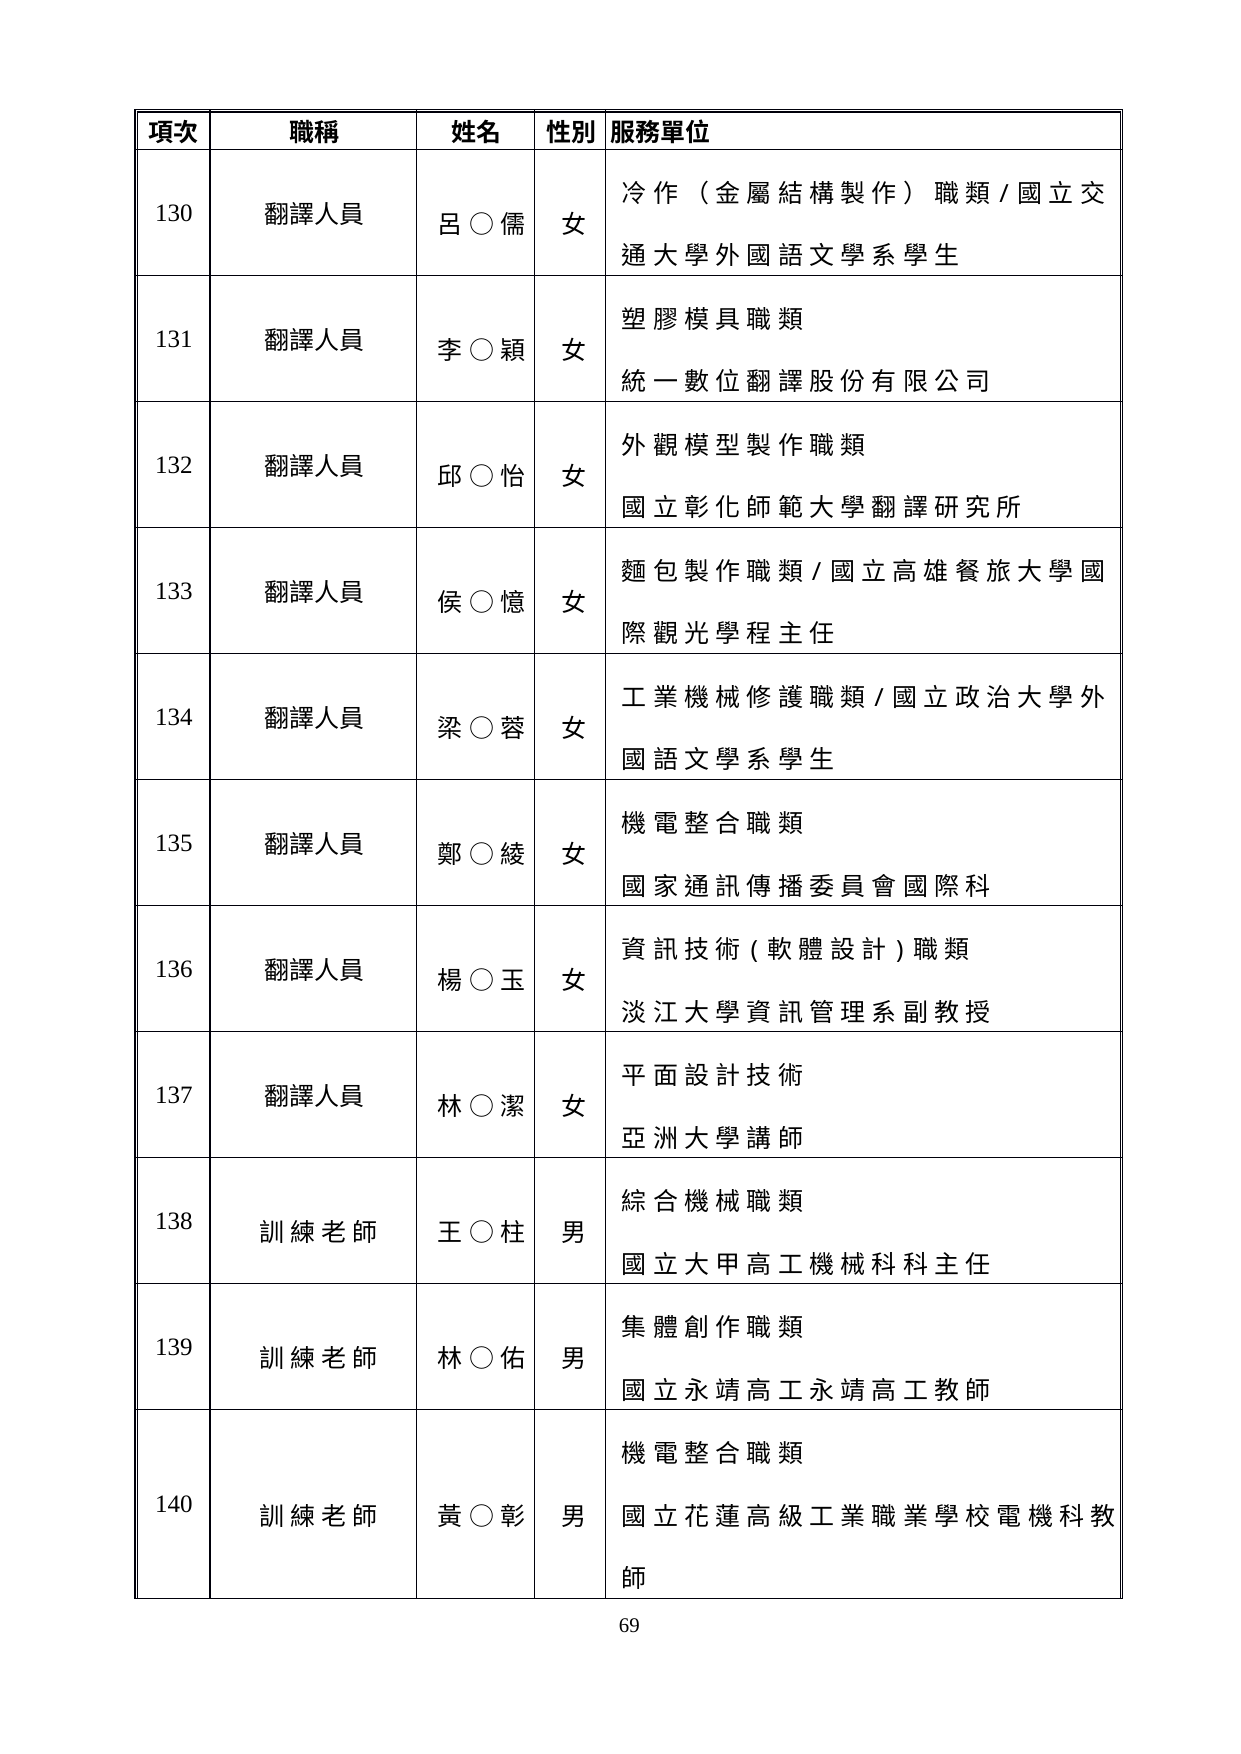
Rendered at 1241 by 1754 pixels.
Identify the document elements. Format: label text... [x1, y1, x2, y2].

table_cell 訓練老師 [211, 1410, 416, 1598]
table_cell 侯○憶 [417, 528, 534, 653]
table_cell 李○穎 [417, 276, 534, 401]
table_cell 翻譯人員 [211, 654, 416, 779]
table_cell 翻譯人員 [211, 1032, 416, 1157]
table_cell 130 [138, 150, 209, 275]
table_cell 翻譯人員 [211, 276, 416, 401]
table_cell 平面設計技術 亞洲大學講師 [606, 1032, 1120, 1157]
table_cell 翻譯人員 [211, 780, 416, 905]
table_cell 女 [535, 1032, 605, 1157]
table_cell 鄭○綾 [417, 780, 534, 905]
table_cell 塑膠模具職類 統一數位翻譯股份有限公司 [606, 276, 1120, 401]
table_header 服務單位 [606, 113, 1120, 149]
table_cell 女 [535, 528, 605, 653]
table_cell 邱○怡 [417, 402, 534, 527]
table_cell 女 [535, 150, 605, 275]
table_cell 翻譯人員 [211, 528, 416, 653]
table_cell 134 [138, 654, 209, 779]
table_cell 集體創作職類 國立永靖高工永靖高工教師 [606, 1284, 1120, 1409]
table_cell 資訊技術(軟體設計)職類 淡江大學資訊管理系副教授 [606, 906, 1120, 1031]
table_cell 翻譯人員 [211, 150, 416, 275]
table_cell 機電整合職類 國家通訊傳播委員會國際科 [606, 780, 1120, 905]
table_cell 機電整合職類 國立花蓮高級工業職業學校電機科教師 [606, 1410, 1120, 1598]
table_cell 137 [138, 1032, 209, 1157]
table_cell 林○佑 [417, 1284, 534, 1409]
table_cell 楊○玉 [417, 906, 534, 1031]
table_cell 139 [138, 1284, 209, 1409]
table_cell 王○柱 [417, 1158, 534, 1283]
table_cell 136 [138, 906, 209, 1031]
table_cell 林○潔 [417, 1032, 534, 1157]
table_header 職稱 [211, 113, 416, 149]
table_cell 140 [138, 1410, 209, 1598]
table_cell 訓練老師 [211, 1284, 416, 1409]
table_cell 女 [535, 276, 605, 401]
table_cell 女 [535, 906, 605, 1031]
table_cell 男 [535, 1158, 605, 1283]
table_cell 131 [138, 276, 209, 401]
table_cell 翻譯人員 [211, 906, 416, 1031]
table_cell 麵包製作職類/國立高雄餐旅大學國際觀光學程主任 [606, 528, 1120, 653]
table_cell 132 [138, 402, 209, 527]
table_cell 女 [535, 654, 605, 779]
table_cell 冷作（金屬結構製作）職類/國立交通大學外國語文學系學生 [606, 150, 1120, 275]
table_cell 女 [535, 402, 605, 527]
table_cell 男 [535, 1410, 605, 1598]
table_cell 外觀模型製作職類 國立彰化師範大學翻譯研究所 [606, 402, 1120, 527]
table_header 性別 [535, 113, 605, 149]
table_cell 138 [138, 1158, 209, 1283]
table_cell 訓練老師 [211, 1158, 416, 1283]
table_header 項次 [138, 113, 209, 149]
table_header 姓名 [417, 113, 534, 149]
table_cell 綜合機械職類 國立大甲高工機械科科主任 [606, 1158, 1120, 1283]
table_cell 梁○蓉 [417, 654, 534, 779]
table_cell 135 [138, 780, 209, 905]
table_cell 翻譯人員 [211, 402, 416, 527]
table_cell 工業機械修護職類/國立政治大學外國語文學系學生 [606, 654, 1120, 779]
table_cell 呂○儒 [417, 150, 534, 275]
table_cell 女 [535, 780, 605, 905]
table_cell 男 [535, 1284, 605, 1409]
table_cell 黃○彰 [417, 1410, 534, 1598]
table_cell 133 [138, 528, 209, 653]
